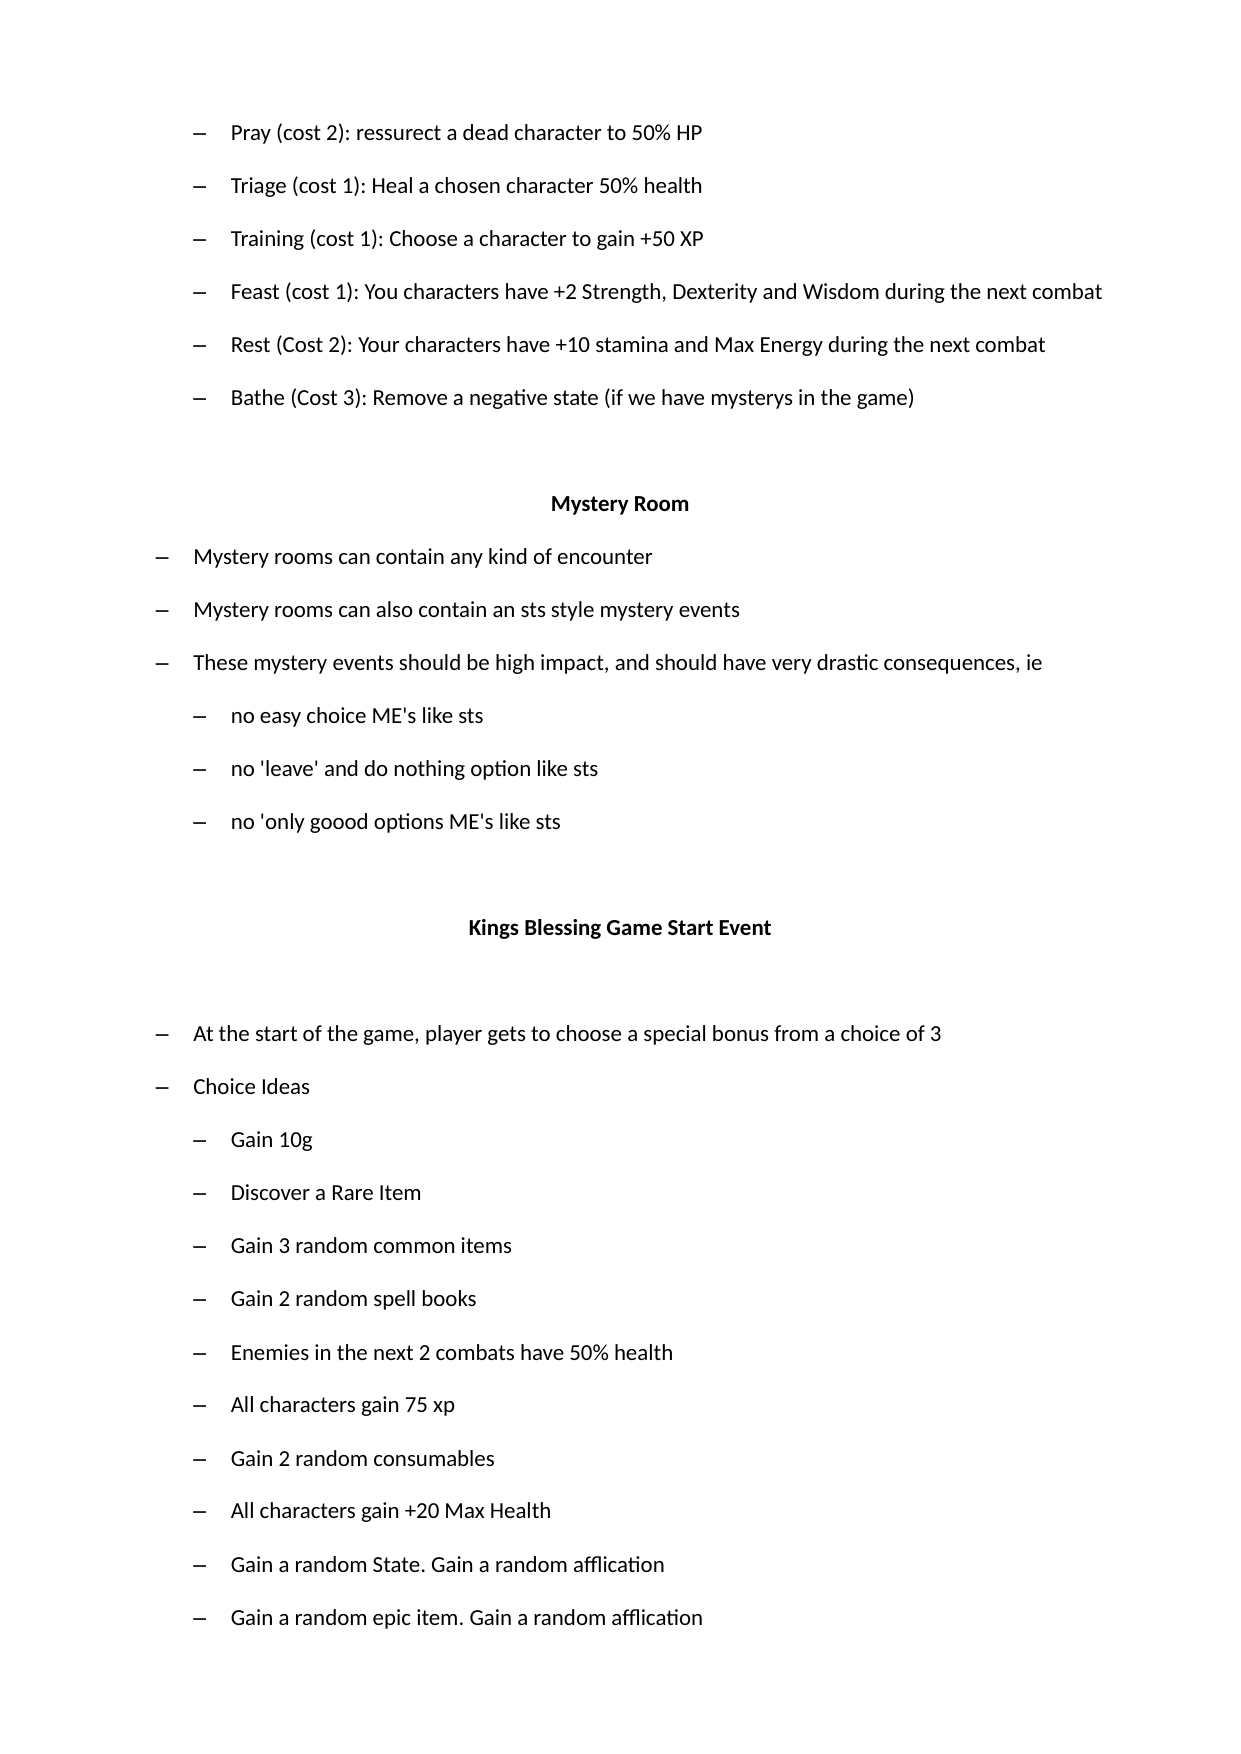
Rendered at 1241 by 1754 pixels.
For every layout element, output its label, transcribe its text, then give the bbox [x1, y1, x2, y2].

list Mystery rooms can contain any kind of encounter [156, 542, 1122, 570]
list no easy choice ME's like sts [193, 701, 1122, 729]
list Gain 2 random consumables [193, 1444, 1122, 1472]
list Mystery rooms can also contain an sts style mystery events [156, 595, 1122, 623]
list Gain a random epic item. Gain a random afflication [193, 1603, 1122, 1631]
list no 'only goood options ME's like sts [193, 807, 1122, 835]
list Triage (cost 1): Heal a chosen character 50% health [193, 171, 1122, 199]
list Feast (cost 1): You characters have +2 Strength, Dexterity and Wisdom during the next combat [193, 277, 1122, 305]
list Gain 2 random spell books [193, 1284, 1122, 1313]
list Pray (cost 2): ressurect a dead character to 50% HP [193, 118, 1122, 146]
list no 'leave' and do nothing option like sts [193, 754, 1122, 782]
list Gain 3 random common items [193, 1232, 1122, 1259]
list Rest (Cost 2): Your characters have +10 stamina and Max Energy during the next combat [193, 330, 1122, 358]
list Enemies in the next 2 combats have 50% health [193, 1338, 1122, 1366]
list These mystery events should be high impact, and should have very drastic consequences, ie [156, 648, 1122, 676]
list Choice Ideas [156, 1072, 1122, 1101]
list Training (cost 1): Choose a character to gain +50 XP [193, 224, 1122, 252]
text Kings Blessing Game Start Event [118, 913, 1122, 941]
list At the start of the game, player gets to choose a special bonus from a choice of 3 [156, 1019, 1122, 1047]
list All characters gain 75 xp [193, 1391, 1122, 1419]
list Discover a Rare Item [193, 1178, 1122, 1207]
text Mystery Room [118, 489, 1122, 517]
list Gain 10g [193, 1126, 1122, 1153]
list Bathe (Cost 3): Remove a negative state (if we have mysterys in the game) [193, 383, 1122, 411]
list All characters gain +20 Max Health [193, 1497, 1122, 1525]
list Gain a random State. Gain a random afflication [193, 1550, 1122, 1578]
